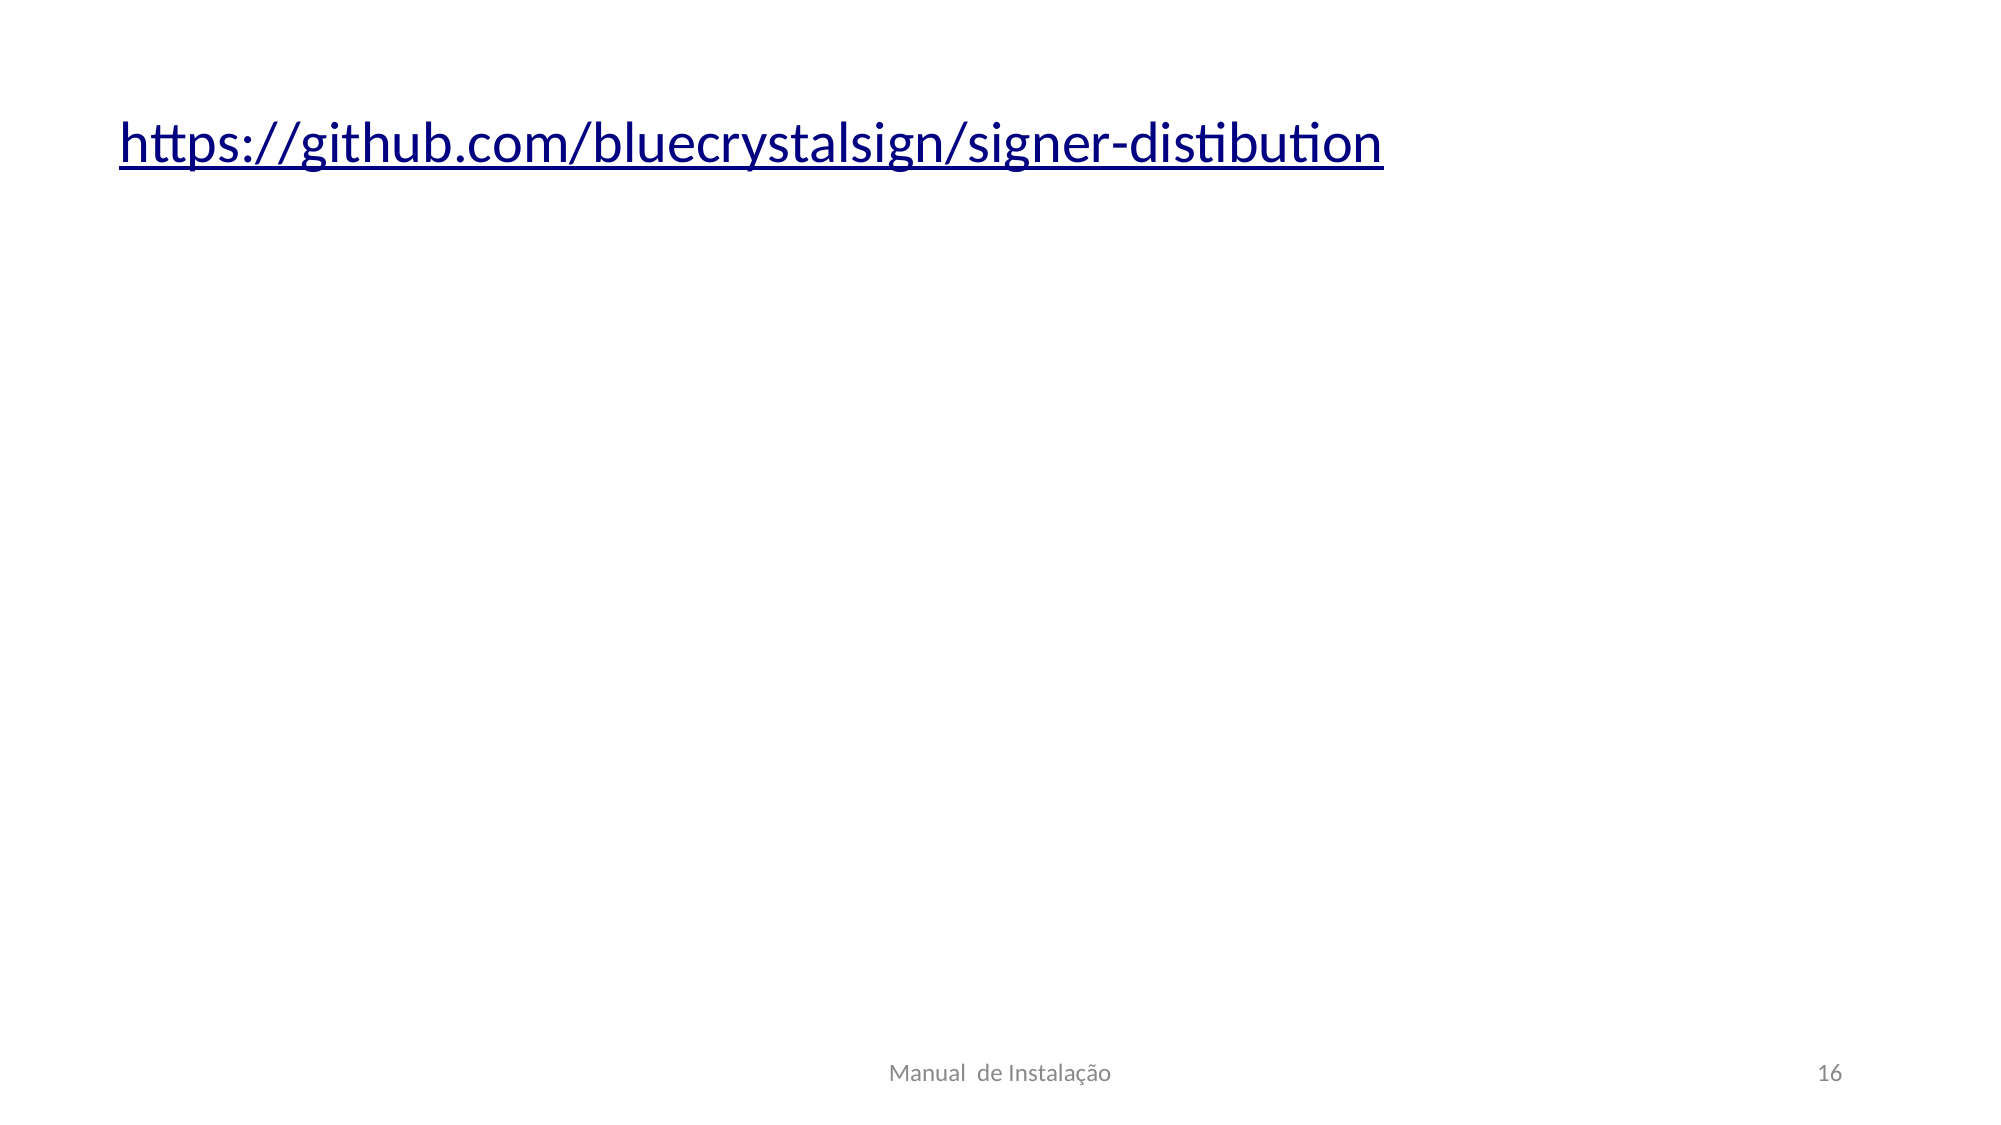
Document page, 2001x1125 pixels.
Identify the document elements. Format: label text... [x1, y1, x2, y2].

text https://github.com/bluecrystalsign/signer-distibution [119, 106, 1842, 177]
